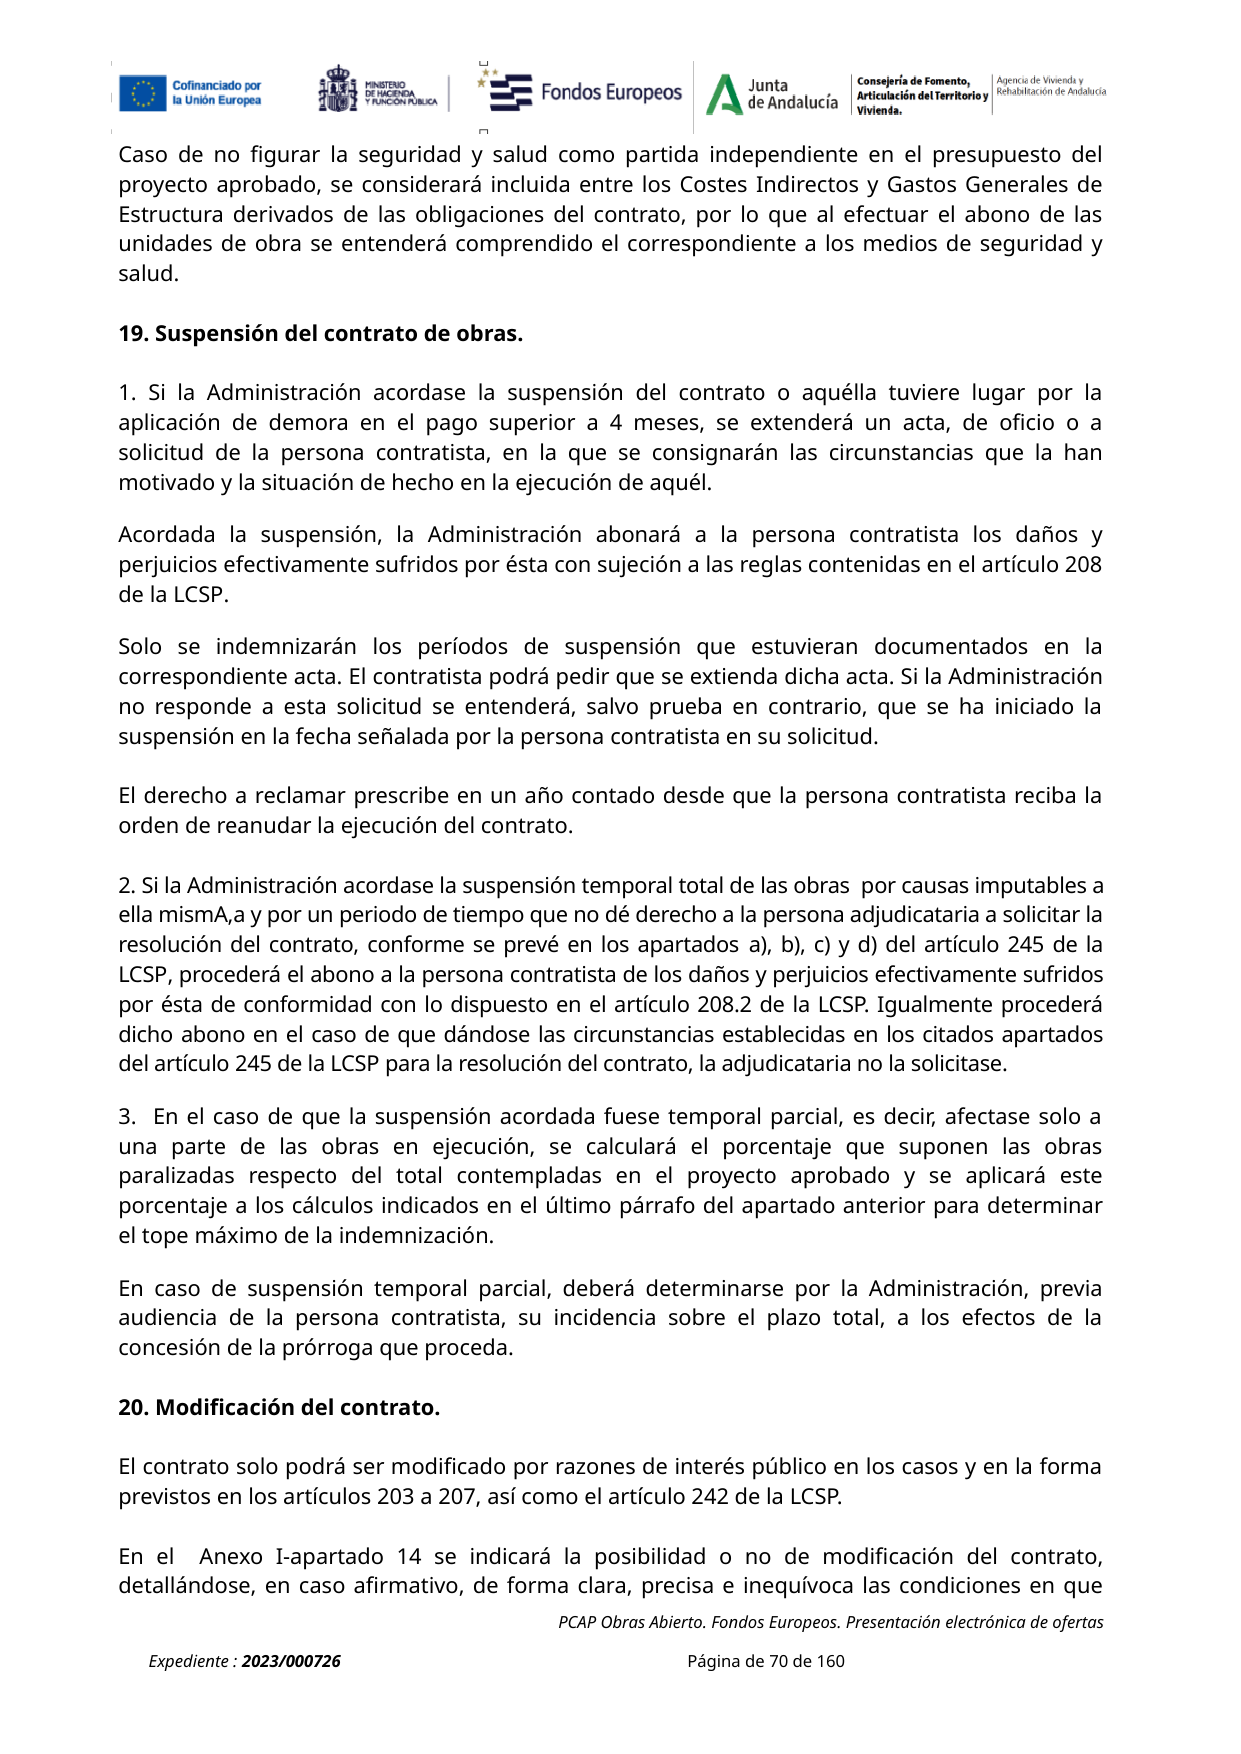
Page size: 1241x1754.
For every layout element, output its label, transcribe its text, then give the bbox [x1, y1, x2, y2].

picture [111, 58, 1119, 134]
text Acordada la suspensión, la Administración abonará a la persona contratista los daños y perjuicios efectivamente sufridos por ésta con sujeción a las reglas contenidas en el artículo 208 de la LCSP. [118, 519, 1104, 608]
text Caso de no figurar la seguridad y salud como partida independiente en el presupuesto del proyecto aprobado, se considerará incluida entre los Costes Indirectos y Gastos Generales de Estructura derivados de las obligaciones del contrato, por lo que al efectuar el abono de las unidades de obra se entenderá comprendido el correspondiente a los medios de seguridad y salud. [118, 139, 1104, 288]
text 20. Modificación del contrato. [118, 1392, 1104, 1421]
text El contrato solo podrá ser modificado por razones de interés público en los casos y en la forma previstos en los artículos 203 a 207, así como el artículo 242 de la LCSP. [118, 1451, 1104, 1511]
text 2. Si la Administración acordase la suspensión temporal total de las obras por causas imputables a ella mismA,a y por un periodo de tiempo que no dé derecho a la persona adjudicataria a solicitar la resolución del contrato, conforme se prevé en los apartados a), b), c) y d) del artículo 245 de la LCSP, procederá el abono a la persona contratista de los daños y perjuicios efectivamente sufridos por ésta de conformidad con lo dispuesto en el artículo 208.2 de la LCSP. Igualmente procederá dicho abono en el caso de que dándose las circunstancias establecidas en los citados apartados del artículo 245 de la LCSP para la resolución del contrato, la adjudicataria no la solicitase. [118, 869, 1104, 1078]
text 3. En el caso de que la suspensión acordada fuese temporal parcial, es decir, afectase solo a una parte de las obras en ejecución, se calculará el porcentaje que suponen las obras paralizadas respecto del total contempladas en el proyecto aprobado y se aplicará este porcentaje a los cálculos indicados en el último párrafo del apartado anterior para determinar el tope máximo de la indemnización. [118, 1101, 1104, 1250]
text Solo se indemnizarán los períodos de suspensión que estuvieran documentados en la correspondiente acta. El contratista podrá pedir que se extienda dicha acta. Si la Administración no responde a esta solicitud se entenderá, salvo prueba en contrario, que se ha iniciado la suspensión en la fecha señalada por la persona contratista en su solicitud. [118, 631, 1104, 750]
text El derecho a reclamar prescribe en un año contado desde que la persona contratista reciba la orden de reanudar la ejecución del contrato. [118, 780, 1104, 840]
text En caso de suspensión temporal parcial, deberá determinarse por la Administración, previa audiencia de la persona contratista, su incidencia sobre el plazo total, a los efectos de la concesión de la prórroga que proceda. [118, 1272, 1104, 1362]
text 19. Suspensión del contrato de obras. [118, 318, 1104, 347]
text 1. Si la Administración acordase la suspensión del contrato o aquélla tuviere lugar por la aplicación de demora en el pago superior a 4 meses, se extenderá un acta, de oficio o a solicitud de la persona contratista, en la que se consignarán las circunstancias que la han motivado y la situación de hecho en la ejecución de aquél. [118, 377, 1104, 496]
text En el Anexo I-apartado 14 se indicará la posibilidad o no de modificación del contrato, detallándose, en caso afirmativo, de forma clara, precisa e inequívoca las condiciones en que [118, 1541, 1104, 1600]
